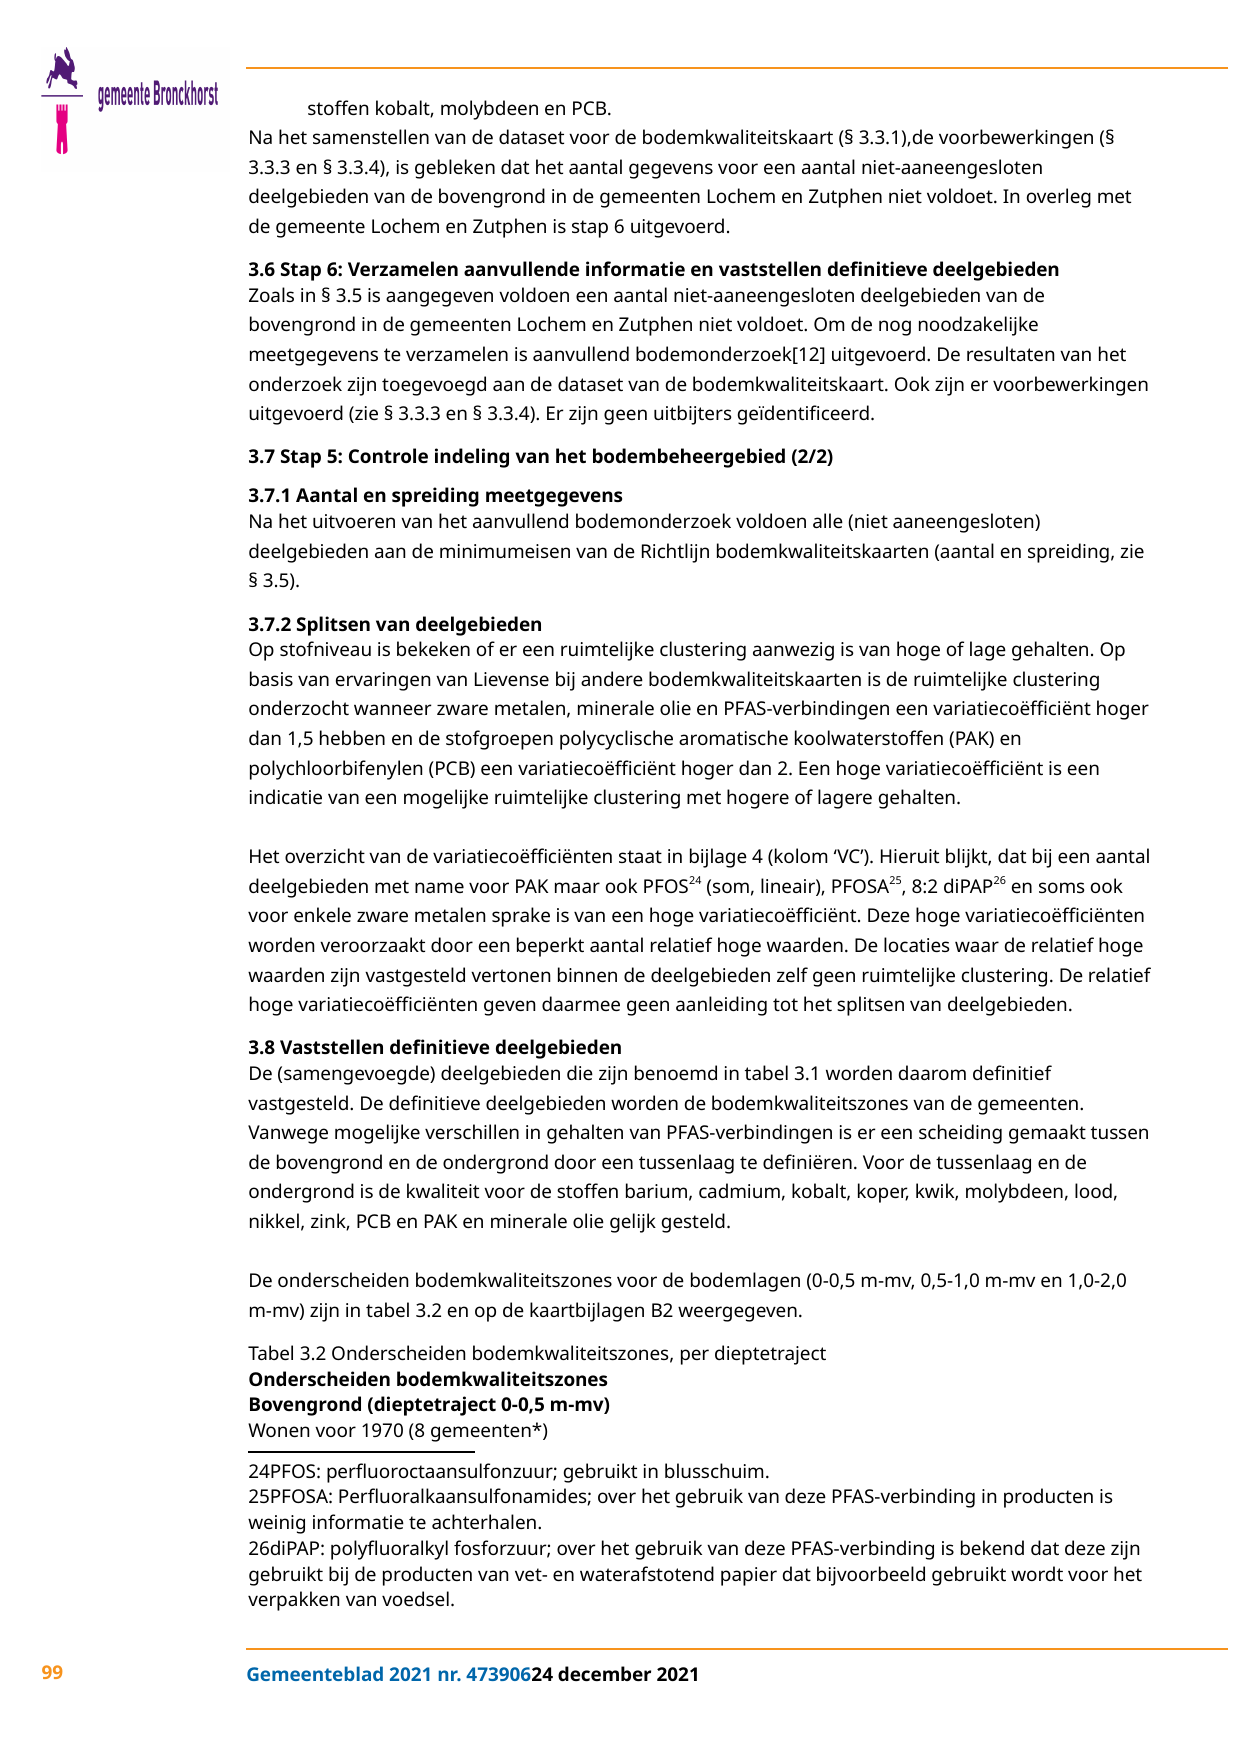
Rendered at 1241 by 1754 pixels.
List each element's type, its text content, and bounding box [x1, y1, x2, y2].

list stoffen kobalt, molybdeen en PCB. [248, 95, 1152, 121]
table_header Onderscheiden bodemkwaliteitszones [248, 1366, 1152, 1392]
text Zoals in § 3.5 is aangegeven voldoen een aantal niet-aaneengesloten deelgebieden van de bovengrond in de gemeenten Lochem en Zutphen niet voldoet. Om de nog noodzakelijke meetgegevens te verzamelen is aanvullend bodemonderzoek[12] uitgevoerd. De resultaten van het onderzoek zijn toegevoegd aan de dataset van de bodemkwaliteitskaart. Ook zijn er voorbewerkingen uitgevoerd (zie § 3.3.3 en § 3.3.4). Er zijn geen uitbijters geïdentificeerd. [248, 282, 1152, 426]
text 3.7 Stap 5: Controle indeling van het bodembeheergebied (2/2) [248, 443, 1152, 469]
text 3.7.2 Splitsen van deelgebieden [248, 611, 1152, 636]
text 3.7.1 Aantal en spreiding meetgegevens [248, 483, 1152, 508]
text Na het uitvoeren van het aanvullend bodemonderzoek voldoen alle (niet aaneengesloten) deelgebieden aan de minimumeisen van de Richtlijn bodemkwaliteitskaarten (aantal en spreiding, zie § 3.5). [248, 508, 1152, 593]
text Tabel 3.2 Onderscheiden bodemkwaliteitszones, per dieptetraject [248, 1340, 1152, 1366]
table_cell Wonen voor 1970 (8 gemeenten*) [248, 1418, 1152, 1443]
text 3.8 Vaststellen definitieve deelgebieden [248, 1034, 1152, 1060]
text Op stofniveau is bekeken of er een ruimtelijke clustering aanwezig is van hoge of lage gehalten. Op basis van ervaringen van Lievense bij andere bodemkwaliteitskaarten is de ruimtelijke clustering onderzocht wanneer zware metalen, minerale olie en PFAS-verbindingen een variatiecoëfficiënt hoger dan 1,5 hebben en de stofgroepen polycyclische aromatische koolwaterstoffen (PAK) en polychloorbifenylen (PCB) een variatiecoëfficiënt hoger dan 2. Een hoge variatiecoëfficiënt is een indicatie van een mogelijke ruimtelijke clustering met hogere of lagere gehalten. [248, 636, 1152, 810]
text Het overzicht van de variatiecoëfficiënten staat in bijlage 4 (kolom ‘VC’). Hieruit blijkt, dat bij een aantal deelgebieden met name voor PAK maar ook PFOS (som, lineair), PFOSA, 8:2 diPAP en soms ook voor enkele zware metalen sprake is van een hoge variatiecoëfficiënt. Deze hoge variatiecoëfficiënten worden veroorzaakt door een beperkt aantal relatief hoge waarden. De locaties waar de relatief hoge waarden zijn vastgesteld vertonen binnen de deelgebieden zelf geen ruimtelijke clustering. De relatief hoge variatiecoëfficiënten geven daarmee geen aanleiding tot het splitsen van deelgebieden. [248, 843, 1152, 1017]
text 3.6 Stap 6: Verzamelen aanvullende informatie en vaststellen definitieve deelgebieden [248, 256, 1152, 282]
text Na het samenstellen van de dataset voor de bodemkwaliteitskaart (§ 3.3.1),de voorbewerkingen (§ 3.3.3 en § 3.3.4), is gebleken dat het aantal gegevens voor een aantal niet-aaneengesloten deelgebieden van de bovengrond in de gemeenten Lochem en Zutphen niet voldoet. In overleg met de gemeente Lochem en Zutphen is stap 6 uitgevoerd. [248, 124, 1152, 239]
text diPAP: polyfluoralkyl fosforzuur; over het gebruik van deze PFAS-verbinding is bekend dat deze zijn gebruikt bij de producten van vet- en waterafstotend papier dat bijvoorbeeld gebruikt wordt voor het verpakken van voedsel. [248, 1535, 1152, 1612]
picture [41, 47, 231, 172]
text PFOSA: Perfluoralkaansulfonamides; over het gebruik van deze PFAS-verbinding in producten is weinig informatie te achterhalen. [248, 1483, 1152, 1535]
text De (samengevoegde) deelgebieden die zijn benoemd in tabel 3.1 worden daarom definitief vastgesteld. De definitieve deelgebieden worden de bodemkwaliteitszones van de gemeenten. Vanwege mogelijke verschillen in gehalten van PFAS-verbindingen is er een scheiding gemaakt tussen de bovengrond en de ondergrond door een tussenlaag te definiëren. Voor de tussenlaag en de ondergrond is de kwaliteit voor de stoffen barium, cadmium, kobalt, koper, kwik, molybdeen, lood, nikkel, zink, PCB en PAK en minerale olie gelijk gesteld. [248, 1060, 1152, 1234]
text De onderscheiden bodemkwaliteitszones voor de bodemlagen (0-0,5 m-mv, 0,5-1,0 m-mv en 1,0-2,0 m-mv) zijn in tabel 3.2 en op de kaartbijlagen B2 weergegeven. [248, 1267, 1152, 1323]
table_cell Bovengrond (dieptetraject 0-0,5 m-mv) [248, 1392, 1152, 1417]
text PFOS: perfluoroctaansulfonzuur; gebruikt in blusschuim. [248, 1458, 1152, 1483]
